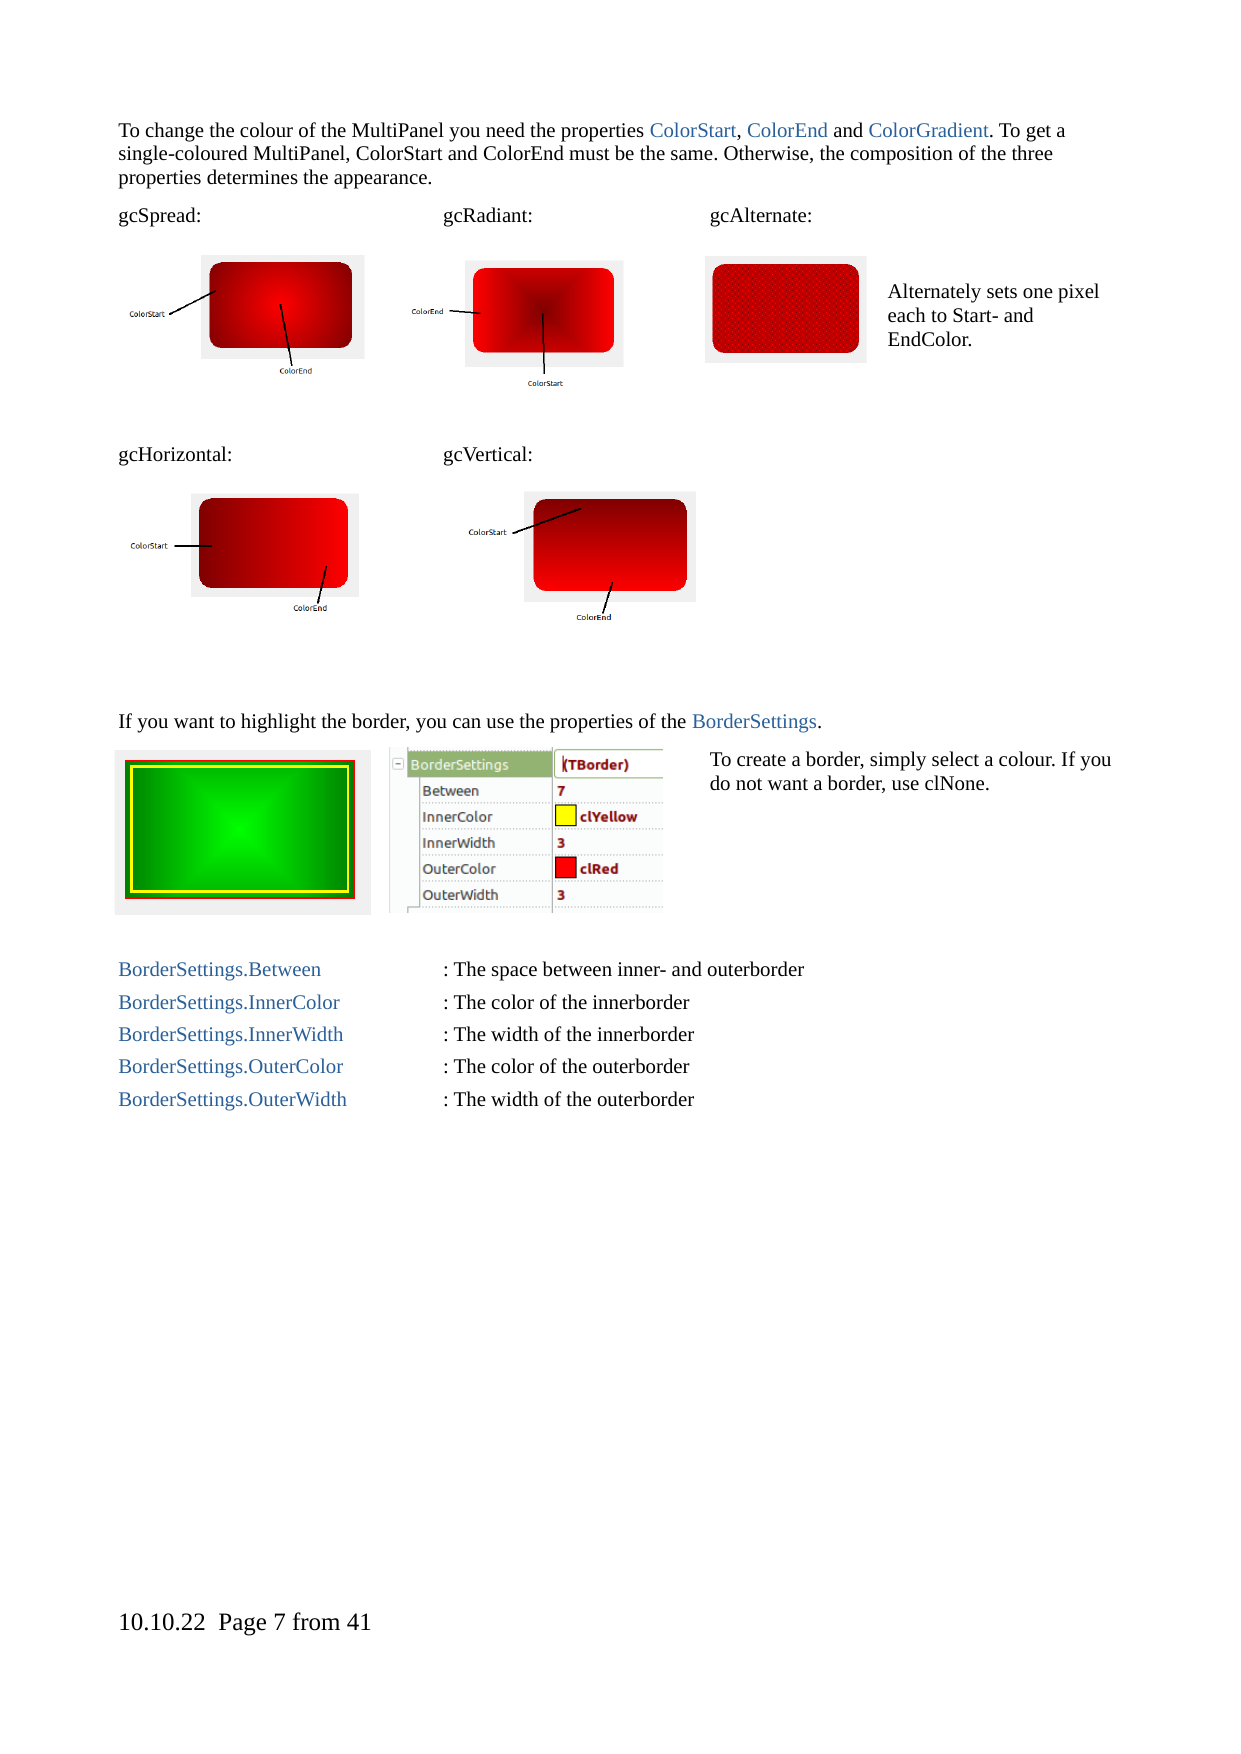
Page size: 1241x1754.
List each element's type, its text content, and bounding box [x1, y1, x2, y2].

text [633, 280, 705, 351]
picture [705, 256, 867, 363]
text [374, 280, 405, 351]
text gcSpread: gcRadiant: gcAlternate: [118, 204, 1122, 227]
text BorderSettings.InnerColor : The color of the innerborder [118, 995, 1122, 1013]
text To create a border, simply select a colour. If you do not want a border, use clNone. [663, 748, 1122, 795]
text BorderSettings.OuterWidth : The width of the outerborder [118, 1092, 1122, 1109]
text BorderSettings.InnerWidth : The width of the innerborder [118, 1027, 1122, 1045]
text If you want to highlight the border, you can use the properties of the BorderSettings. [118, 710, 1122, 733]
text Alternately sets one pixel each to Start- and EndColor. [867, 280, 1122, 351]
text To change the colour of the MultiPanel you need the properties ColorStart, ColorEnd and ColorGradient. To get a single-coloured MultiPanel, ColorStart and ColorEnd must be the same. Otherwise, the composition of the three properties determines the appearance. [118, 118, 1122, 189]
picture [459, 480, 711, 636]
text BorderSettings.Between : The space between inner- and outerborder [118, 963, 1122, 980]
picture [389, 747, 663, 913]
text gcHorizontal: gcVertical: [118, 442, 1122, 466]
picture [114, 750, 371, 915]
text BorderSettings.OuterColor : The color of the outerborder [118, 1059, 1122, 1077]
picture [120, 483, 365, 623]
picture [405, 253, 633, 397]
text [118, 748, 389, 795]
picture [121, 239, 374, 391]
